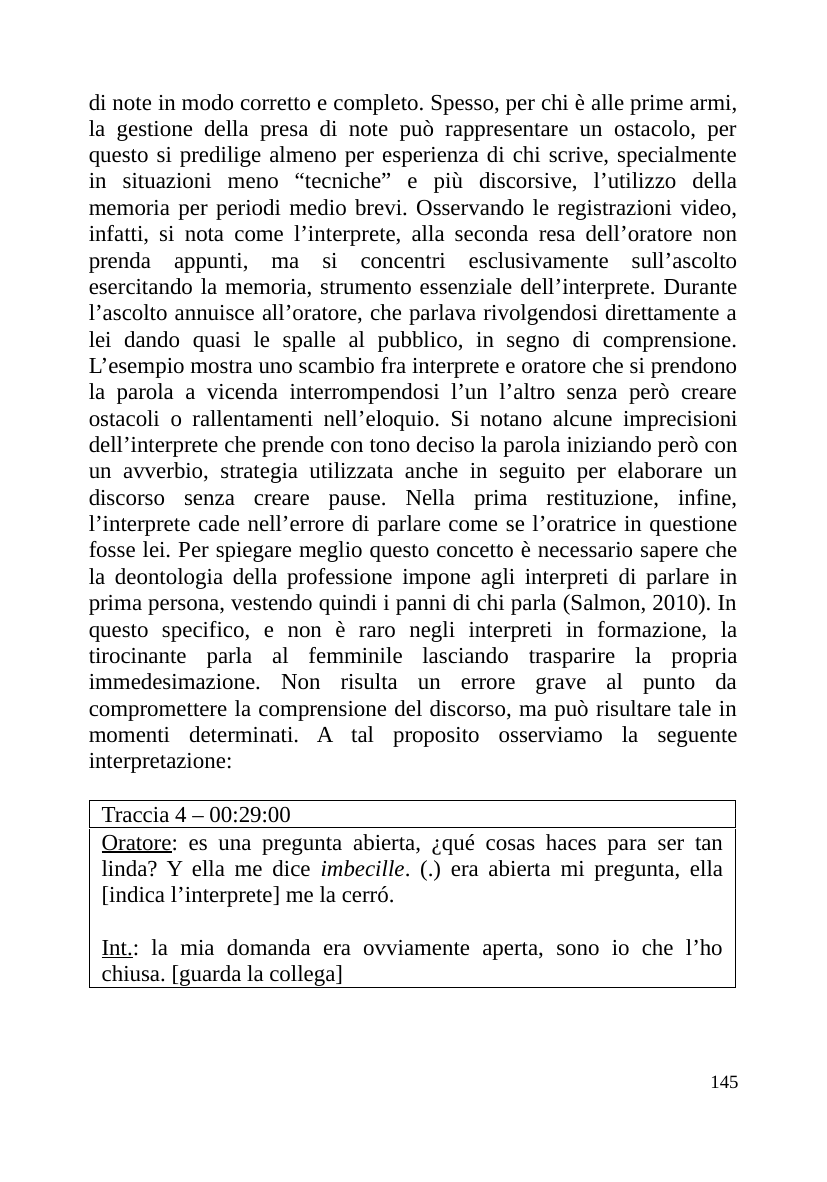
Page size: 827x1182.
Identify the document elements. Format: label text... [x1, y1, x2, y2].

table_cell Oratore: es una pregunta abierta, ¿qué cosas haces para ser tan linda? Y ella me dice imbecille. (.) era abierta mi pregunta, ella [indica l’interprete] me la cerró. Int.: la mia domanda era ovviamente aperta, sono io che l’ho chiusa. [guarda la collega] [90, 829, 735, 987]
text di note in modo corretto e completo. Spesso, per chi è alle prime armi, la gestione della presa di note può rappresentare un ostacolo, per questo si predilige almeno per esperienza di chi scrive, specialmente in situazioni meno “tecniche” e più discorsive, l’utilizzo della memoria per periodi medio brevi. Osservando le registrazioni video, infatti, si nota come l’interprete, alla seconda resa dell’oratore non prenda appunti, ma si concentri esclusivamente sull’ascolto esercitando la memoria, strumento essenziale dell’interprete. Durante l’ascolto annuisce all’oratore, che parlava rivolgendosi direttamente a lei dando quasi le spalle al pubblico, in segno di comprensione. L’esempio mostra uno scambio fra interprete e oratore che si prendono la parola a vicenda interrompendosi l’un l’altro senza però creare ostacoli o rallentamenti nell’eloquio. Si notano alcune imprecisioni dell’interprete che prende con tono deciso la parola iniziando però con un avverbio, strategia utilizzata anche in seguito per elaborare un discorso senza creare pause. Nella prima restituzione, infine, l’interprete cade nell’errore di parlare come se l’oratrice in questione fosse lei. Per spiegare meglio questo concetto è necessario sapere che la deontologia della professione impone agli interpreti di parlare in prima persona, vestendo quindi i panni di chi parla (Salmon, 2010). In questo specifico, e non è raro negli interpreti in formazione, la tirocinante parla al femminile lasciando trasparire la propria immedesimazione. Non risulta un errore grave al punto da compromettere la comprensione del discorso, ma può risultare tale in momenti determinati. A tal proposito osserviamo la seguente interpretazione: [88, 88, 738, 774]
table_header Traccia 4 – 00:29:00 [90, 801, 735, 827]
